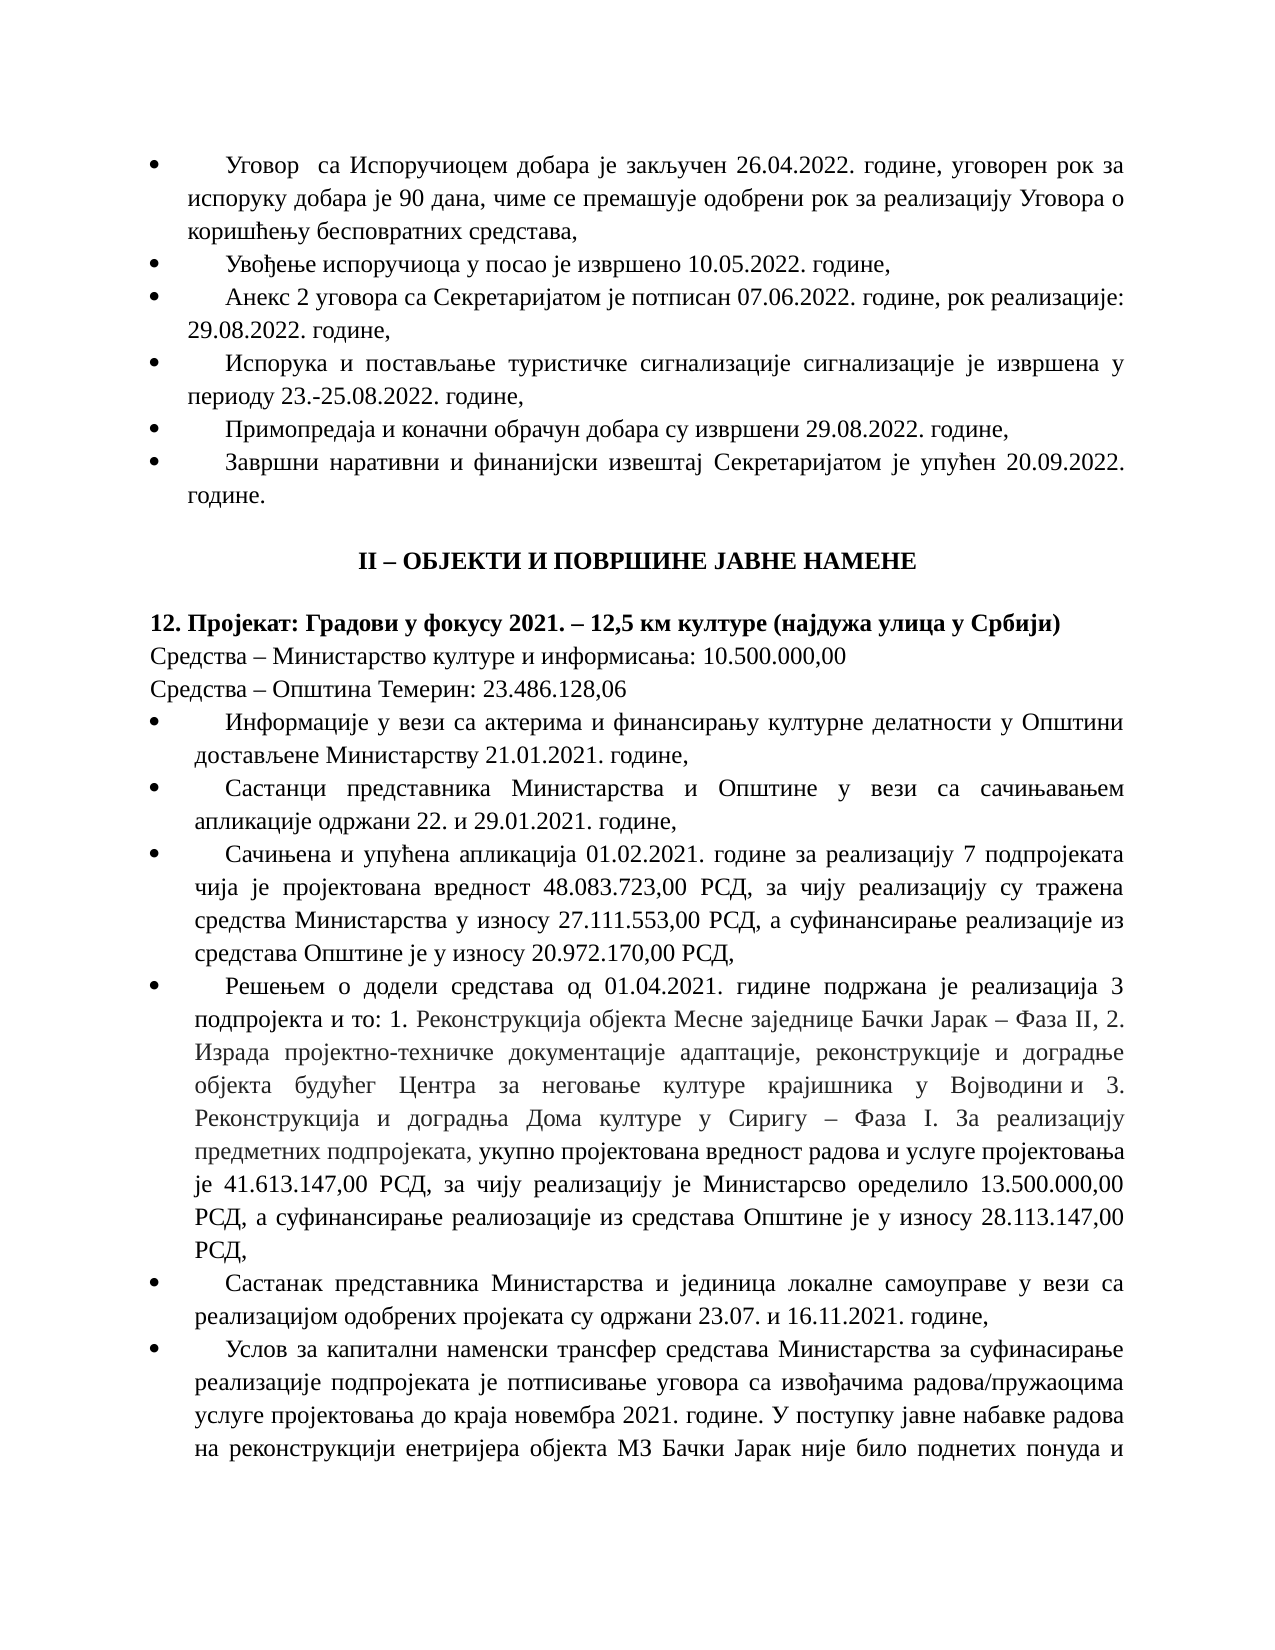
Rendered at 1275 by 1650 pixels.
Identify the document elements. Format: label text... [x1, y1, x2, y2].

list Решењем о додели средстава од 01.04.2021. гидине подржана је реализација 3 подпројекта и то: 1. Реконструкција објекта Месне заједнице Бачки Јарак – Фаза II, 2. Израда пројектно-техничке документације адаптације, реконструкције и доградње објекта будућег Центра за неговање културе крајишника у Војводини и 3. Реконструкција и доградња Дома културе у Сиригу – Фаза I. За реализацију предметних подпројеката, укупно пројектована вредност радова и услуге пројектовања је 41.613.147,00 РСД, за чију реализацију је Министарсво оределило 13.500.000,00 РСД, а суфинансирање реалиозације из средстава Општине је у износу 28.113.147,00 РСД, [150, 971, 1125, 1264]
list Испорука и постављање туристичке сигнализације сигнализације је извршена у периоду 23.-25.08.2022. године, [150, 348, 1125, 410]
list Састанак представника Министарства и јединица локалне самоуправе у вези са реализацијом одобрених пројеката су одржани 23.07. и 16.11.2021. године, [150, 1268, 1125, 1330]
list Увођење испоручиоца у посао је извршено 10.05.2022. године, [150, 249, 1125, 278]
text 12. Пројекат: Градови у фокусу 2021. – 12,5 км културе (најдужа улица у Србији) [150, 608, 1125, 637]
list Примопредаја и коначни обрачун добара су извршени 29.08.2022. године, [150, 414, 1125, 443]
subtitle II – ОБЈЕКТИ И ПОВРШИНЕ ЈАВНЕ НАМЕНЕ [150, 546, 1125, 575]
list Завршни наративни и финанијски извештај Секретаријатом је упућен 20.09.2022. године. [150, 447, 1125, 509]
text Средства – Општина Темерин: 23.486.128,06 [150, 674, 1125, 703]
list Информације у вези са актерима и финансирању културне делатности у Општини достављене Министарству 21.01.2021. године, [150, 707, 1125, 769]
list Услов за капитални наменски трансфер средстава Министарства за суфинасирање реализације подпројеката је потписивање уговора са извођачима радова/пружаоцима услуге пројектовања до краја новембра 2021. године. У поступку јавне набавке радова на реконструкцији енетријера објекта МЗ Бачки Јарак није било поднетих понуда и [150, 1334, 1125, 1462]
text Средства – Министарство културе и информисања: 10.500.000,00 [150, 641, 1125, 670]
list Сачињена и упућена апликација 01.02.2021. године за реализацију 7 подпројеката чија је пројектована вредност 48.083.723,00 РСД, за чију реализацију су тражена средства Министарства у износу 27.111.553,00 РСД, а суфинансирање реализације из средстава Општине је у износу 20.972.170,00 РСД, [150, 839, 1125, 967]
list Састанци представника Министарства и Општине у вези са сачињавањем апликације одржани 22. и 29.01.2021. године, [150, 773, 1125, 835]
list Уговор са Испоручиоцем добара је закључен 26.04.2022. године, уговорен рок за испоруку добара је 90 дана, чиме се премашује одобрени рок за реализацију Уговора о коришћењу бесповратних средстава, [150, 150, 1125, 245]
list Анекс 2 уговора са Секретаријатом је потписан 07.06.2022. године, рок реализације: 29.08.2022. године, [150, 282, 1125, 344]
